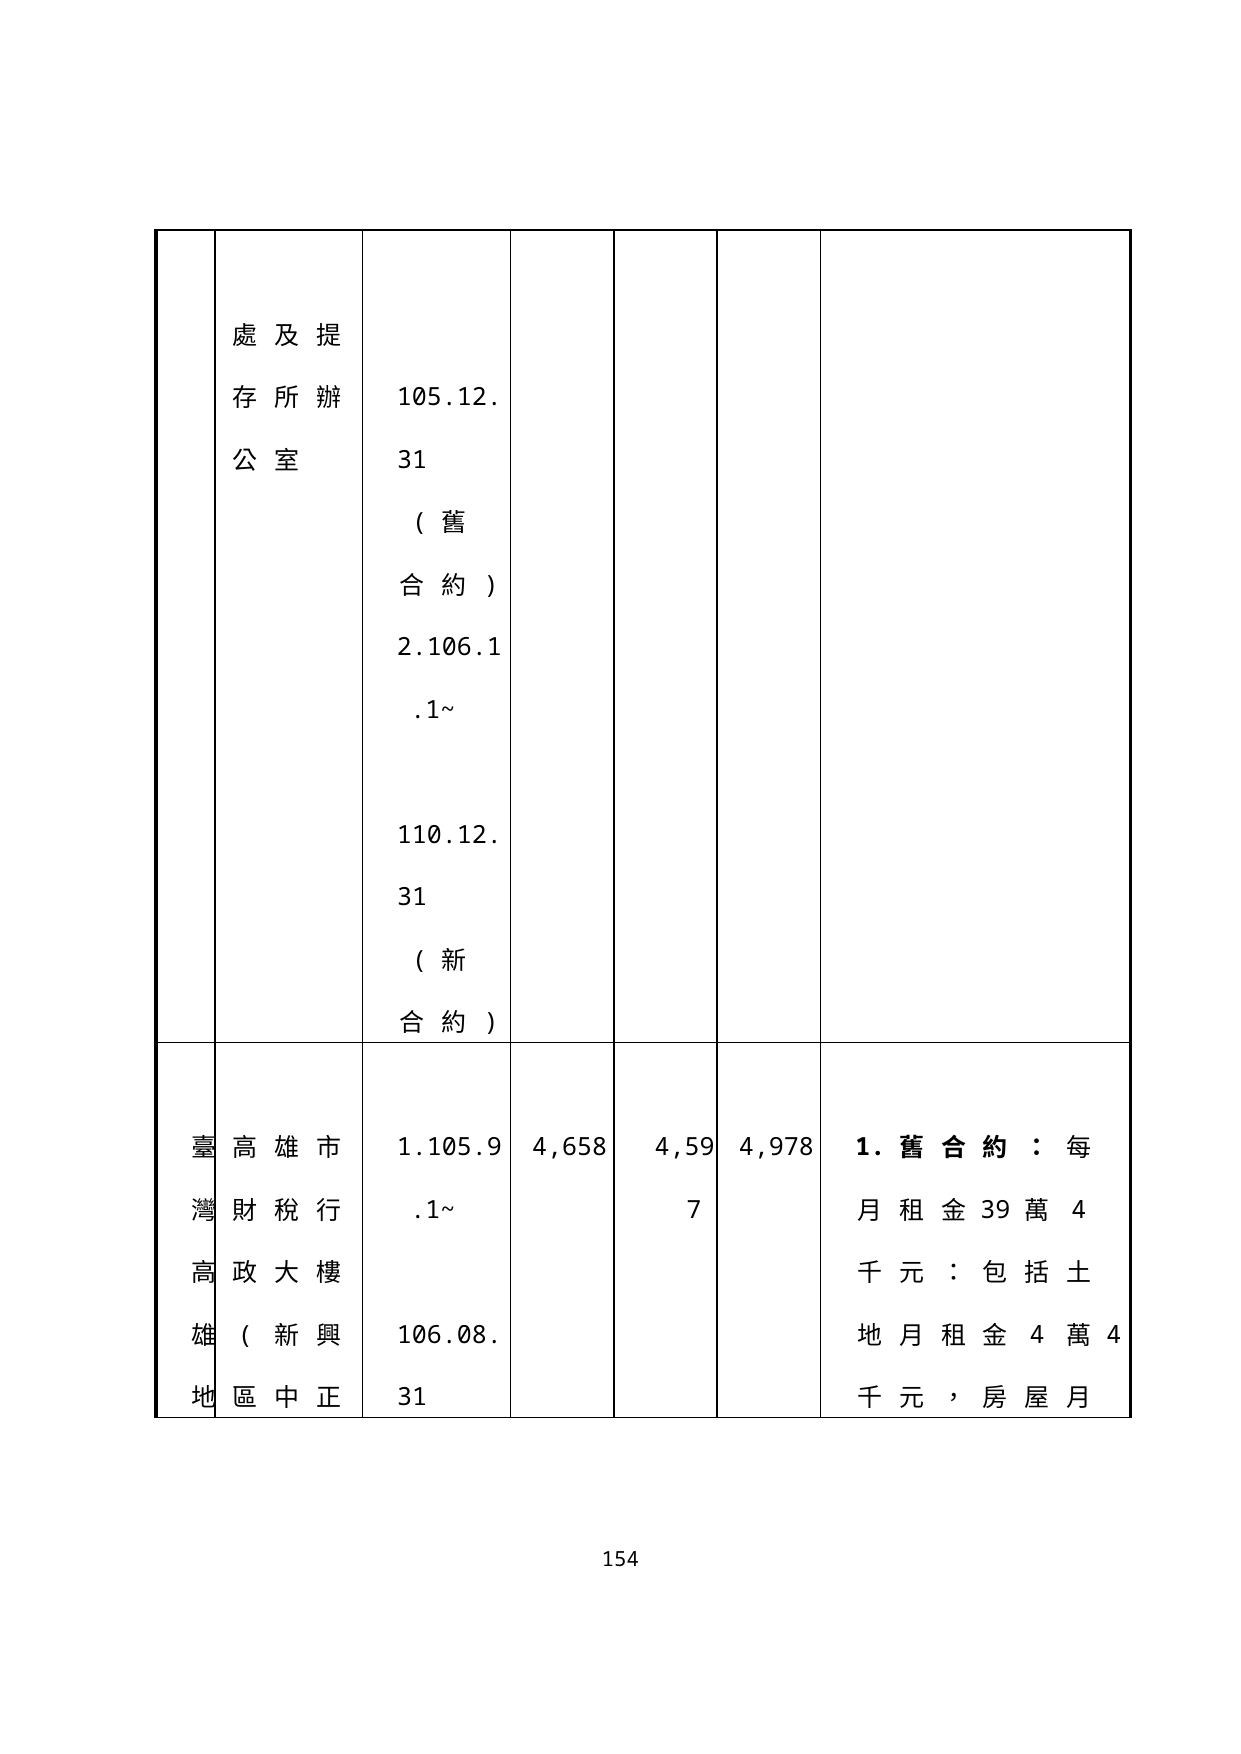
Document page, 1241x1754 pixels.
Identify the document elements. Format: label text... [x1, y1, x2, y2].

table_cell [718, 231, 820, 1042]
table_cell 4,597 [615, 1043, 716, 1417]
table_cell [615, 231, 716, 1042]
table_cell 處及提存所辦公室 [216, 231, 362, 1042]
table_cell 1.舊合約：每月租金39萬4千元：包括土地月租金4萬4千元，房屋月 [821, 1043, 1129, 1417]
table_cell 4,658 [511, 1043, 613, 1417]
table_cell 臺灣高雄地 [158, 1043, 214, 1417]
table_cell 1.105.9.1~ 106.08.31 [363, 1043, 510, 1417]
table_cell 高雄市財稅行政大樓(新興區中正 [216, 1043, 362, 1417]
table_cell 105.12.31 (舊合約) 2.106.1.1~ 110.12.31 (新合約) [363, 231, 510, 1042]
table_cell [158, 231, 214, 1042]
table_cell [821, 231, 1129, 1042]
table_cell [511, 231, 613, 1042]
table_cell 4,978 [718, 1043, 820, 1417]
